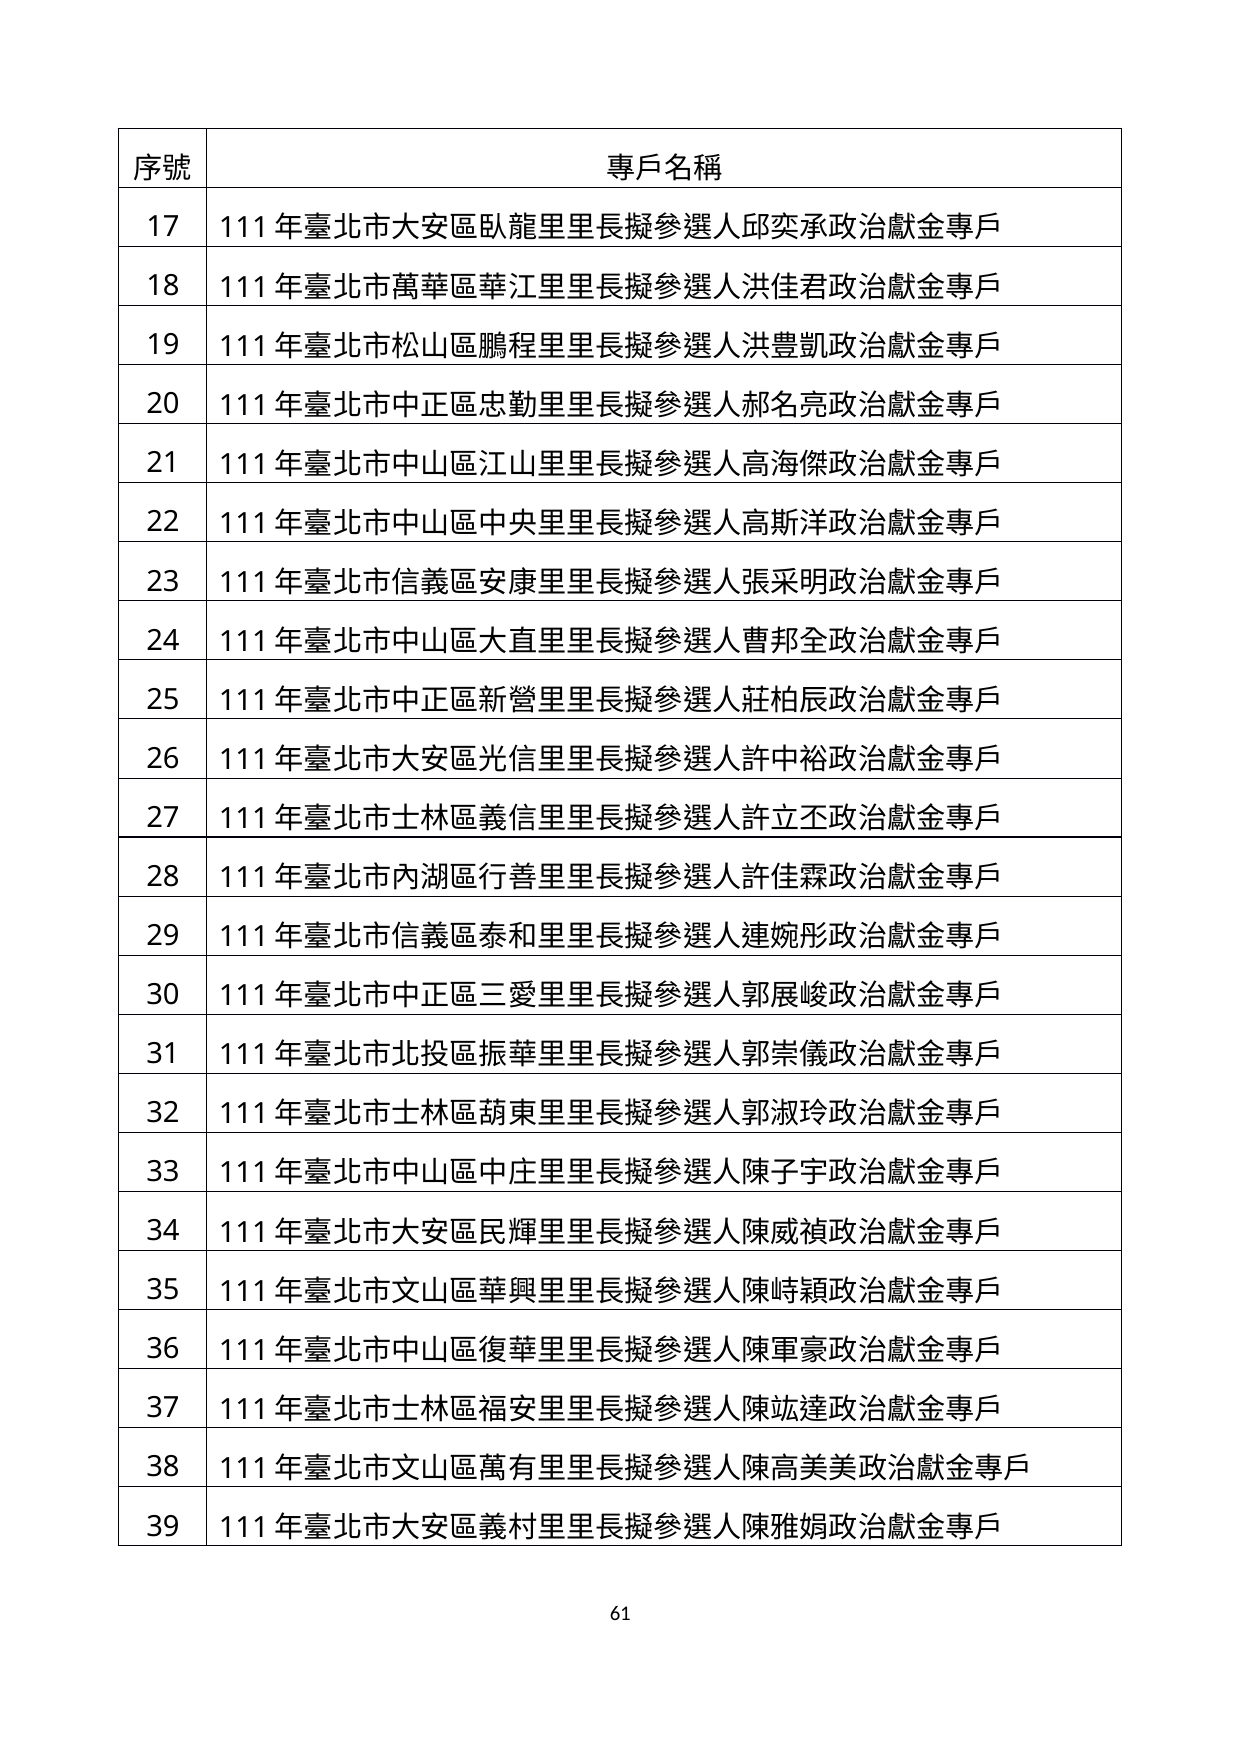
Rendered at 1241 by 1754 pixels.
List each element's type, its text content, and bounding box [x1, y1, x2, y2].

table_header 序號 [119, 129, 206, 187]
table_cell 20 [119, 365, 206, 423]
table_cell 19 [119, 306, 206, 364]
table_cell 28 [119, 838, 206, 896]
table_cell 34 [119, 1192, 206, 1250]
table_cell 111年臺北市信義區安康里里長擬參選人張采明政治獻金專戶 [207, 542, 1121, 600]
table_cell 111年臺北市中正區新營里里長擬參選人莊柏辰政治獻金專戶 [207, 660, 1121, 718]
table_cell 18 [119, 247, 206, 305]
table_cell 30 [119, 956, 206, 1014]
table_cell 111年臺北市中正區忠勤里里長擬參選人郝名亮政治獻金專戶 [207, 365, 1121, 423]
table_cell 37 [119, 1369, 206, 1427]
table_cell 111年臺北市中山區復華里里長擬參選人陳軍豪政治獻金專戶 [207, 1310, 1121, 1368]
table_cell 111年臺北市中山區江山里里長擬參選人高海傑政治獻金專戶 [207, 424, 1121, 482]
table_cell 33 [119, 1133, 206, 1191]
table_cell 27 [119, 779, 206, 836]
table_cell 111年臺北市文山區萬有里里長擬參選人陳高美美政治獻金專戶 [207, 1428, 1121, 1486]
table_cell 23 [119, 542, 206, 600]
table_cell 32 [119, 1074, 206, 1132]
table_cell 111年臺北市松山區鵬程里里長擬參選人洪豊凱政治獻金專戶 [207, 306, 1121, 364]
table_cell 111年臺北市士林區葫東里里長擬參選人郭淑玲政治獻金專戶 [207, 1074, 1121, 1132]
table_cell 111年臺北市大安區民輝里里長擬參選人陳威禎政治獻金專戶 [207, 1192, 1121, 1250]
table_cell 111年臺北市中山區大直里里長擬參選人曹邦全政治獻金專戶 [207, 601, 1121, 659]
table_cell 36 [119, 1310, 206, 1368]
table_cell 111年臺北市大安區臥龍里里長擬參選人邱奕承政治獻金專戶 [207, 188, 1121, 246]
table_cell 26 [119, 719, 206, 777]
table_cell 35 [119, 1251, 206, 1309]
table_cell 111年臺北市大安區義村里里長擬參選人陳雅娟政治獻金專戶 [207, 1487, 1121, 1545]
table_cell 111年臺北市中正區三愛里里長擬參選人郭展峻政治獻金專戶 [207, 956, 1121, 1014]
table_cell 111年臺北市中山區中央里里長擬參選人高斯洋政治獻金專戶 [207, 483, 1121, 541]
table_cell 24 [119, 601, 206, 659]
table_cell 17 [119, 188, 206, 246]
table_cell 21 [119, 424, 206, 482]
table_cell 111年臺北市北投區振華里里長擬參選人郭崇儀政治獻金專戶 [207, 1015, 1121, 1073]
table_cell 111年臺北市內湖區行善里里長擬參選人許佳霖政治獻金專戶 [207, 838, 1121, 896]
table_cell 22 [119, 483, 206, 541]
table_cell 29 [119, 897, 206, 954]
table_cell 38 [119, 1428, 206, 1486]
table_header 專戶名稱 [207, 129, 1121, 187]
table_cell 39 [119, 1487, 206, 1545]
table_cell 111年臺北市大安區光信里里長擬參選人許中裕政治獻金專戶 [207, 719, 1121, 777]
table_cell 111年臺北市士林區義信里里長擬參選人許立丕政治獻金專戶 [207, 779, 1121, 836]
table_cell 111年臺北市信義區泰和里里長擬參選人連婉彤政治獻金專戶 [207, 897, 1121, 954]
table_cell 111年臺北市中山區中庄里里長擬參選人陳子宇政治獻金專戶 [207, 1133, 1121, 1191]
table_cell 111年臺北市萬華區華江里里長擬參選人洪佳君政治獻金專戶 [207, 247, 1121, 305]
table_cell 111年臺北市士林區福安里里長擬參選人陳竑達政治獻金專戶 [207, 1369, 1121, 1427]
table_cell 31 [119, 1015, 206, 1073]
table_cell 111年臺北市文山區華興里里長擬參選人陳峙穎政治獻金專戶 [207, 1251, 1121, 1309]
table_cell 25 [119, 660, 206, 718]
